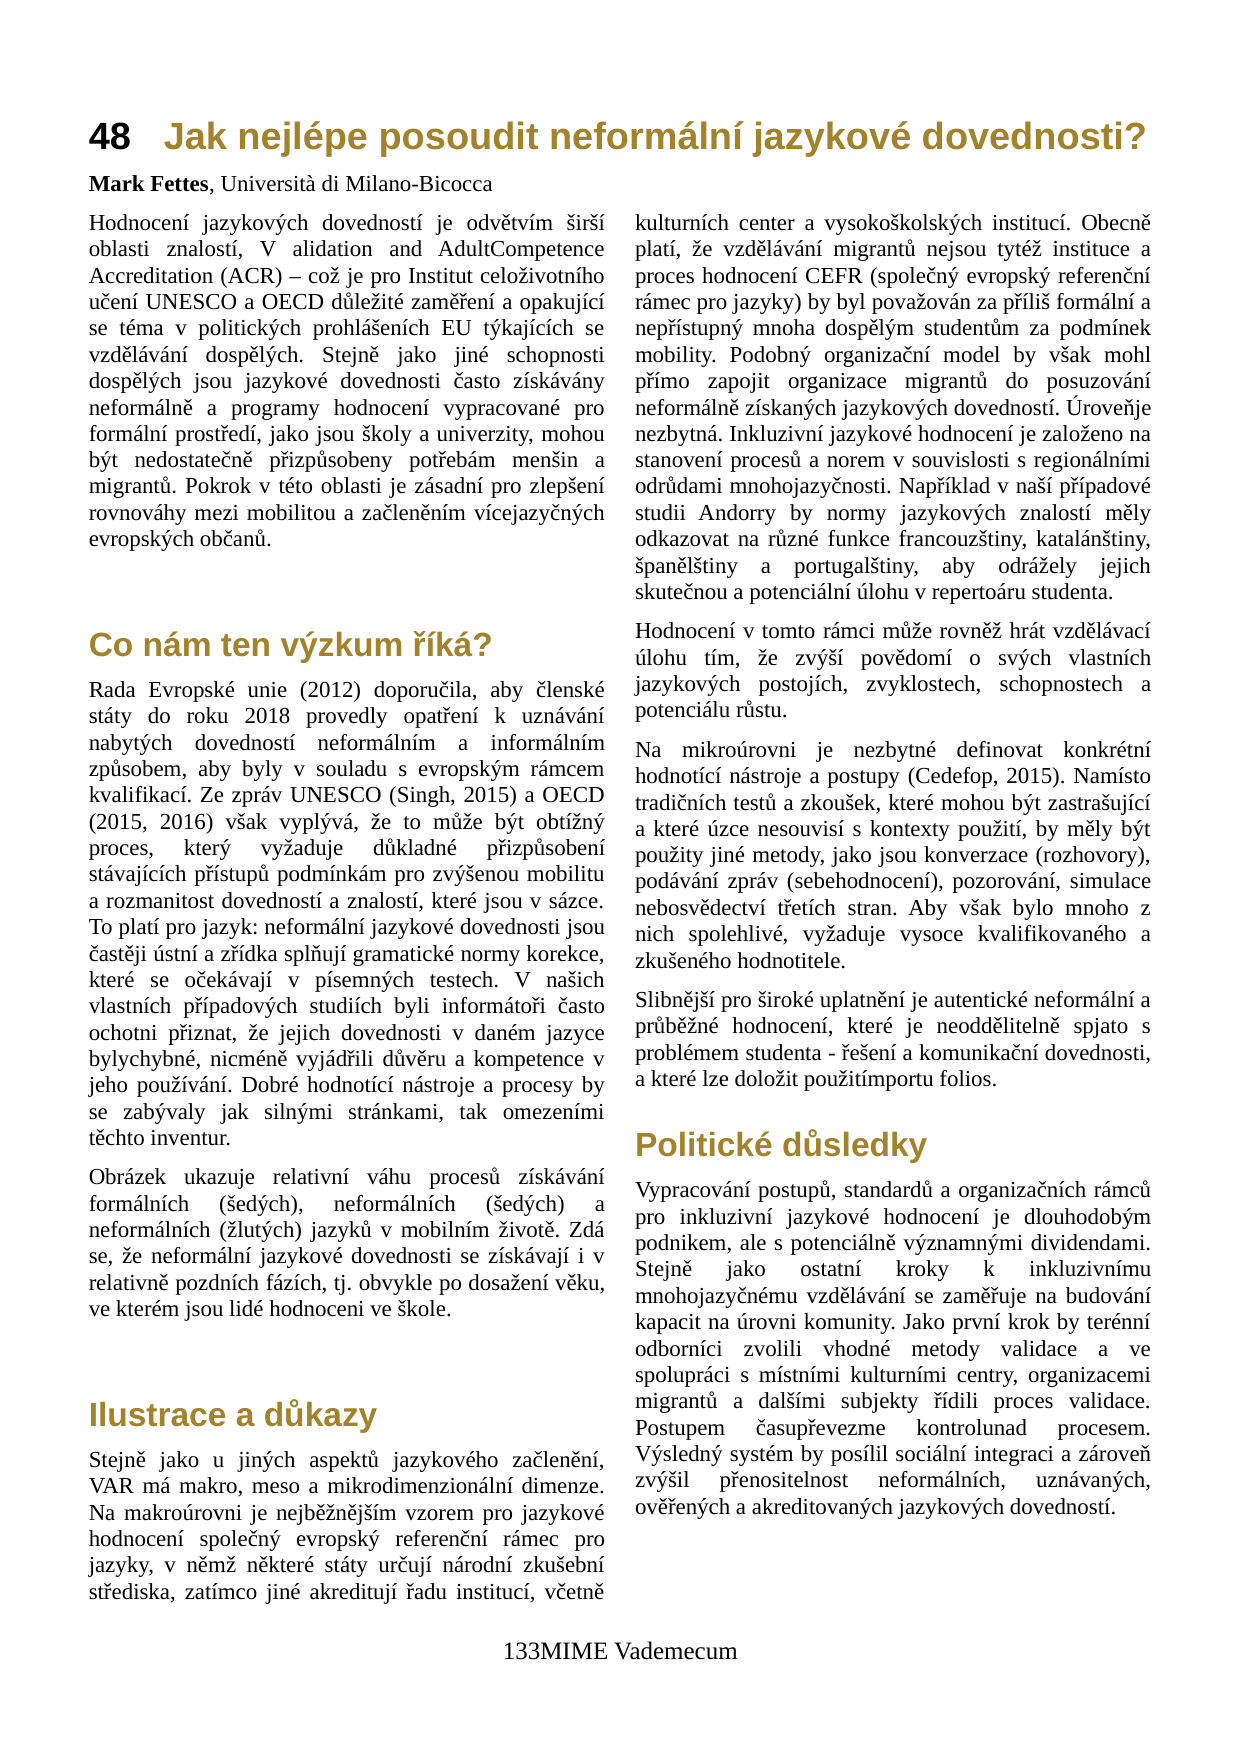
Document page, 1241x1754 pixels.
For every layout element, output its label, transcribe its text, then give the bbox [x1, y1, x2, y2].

subtitle Jak nejlépe posoudit neformální jazykové dovednosti? [88, 113, 1152, 157]
text kulturních center a vysokoškolských institucí. Obecně platí, že vzdělávání migrantů nejsou tytéž instituce a proces hodnocení CEFR (společný evropský referenční rámec pro jazyky) by byl považován za příliš formální a nepřístupný mnoha dospělým studentům za podmínek mobility. Podobný organizační model by však mohl přímo zapojit organizace migrantů do posuzování neformálně získaných jazykových dovedností. Úroveňje nezbytná. Inkluzivní jazykové hodnocení je založeno na stanovení procesů a norem v souvislosti s regionálními odrůdami mnohojazyčnosti. Například v naší případové studii Andorry by normy jazykových znalostí měly odkazovat na různé funkce francouzštiny, katalánštiny, španělštiny a portugalštiny, aby odrážely jejich skutečnou a potenciální úlohu v repertoáru studenta. [635, 209, 1152, 604]
text Hodnocení jazykových dovedností je odvětvím širší oblasti znalostí, V alidation and AdultCompetence Accreditation (ACR) – což je pro Institut celoživotního učení UNESCO a OECD důležité zaměření a opakující se téma v politických prohlášeních EU týkajících se vzdělávání dospělých. Stejně jako jiné schopnosti dospělých jsou jazykové dovednosti často získávány neformálně a programy hodnocení vypracované pro formální prostředí, jako jsou školy a univerzity, mohou být nedostatečně přizpůsobeny potřebám menšin a migrantů. Pokrok v této oblasti je zásadní pro zlepšení rovnováhy mezi mobilitou a začleněním vícejazyčných evropských občanů. [88, 209, 605, 552]
text Hodnocení v tomto rámci může rovněž hrát vzdělávací úlohu tím, že zvýší povědomí o svých vlastních jazykových postojích, zvyklostech, schopnostech a potenciálu růstu. [635, 617, 1152, 723]
text Vypracování postupů, standardů a organizačních rámců pro inkluzivní jazykové hodnocení je dlouhodobým podnikem, ale s potenciálně významnými dividendami. Stejně jako ostatní kroky k inkluzivnímu mnohojazyčnému vzdělávání se zaměřuje na budování kapacit na úrovni komunity. Jako první krok by terénní odborníci zvolili vhodné metody validace a ve spolupráci s místními kulturními centry, organizacemi migrantů a dalšími subjekty řídili proces validace. Postupem časupřevezme kontrolunad procesem. Výsledný systém by posílil sociální integraci a zároveň zvýšil přenositelnost neformálních, uznávaných, ověřených a akreditovaných jazykových dovedností. [635, 1176, 1152, 1519]
text Rada Evropské unie (2012) doporučila, aby členské státy do roku 2018 provedly opatření k uznávání nabytých dovedností neformálním a informálním způsobem, aby byly v souladu s evropským rámcem kvalifikací. Ze zpráv UNESCO (Singh, 2015) a OECD (2015, 2016) však vyplývá, že to může být obtížný proces, který vyžaduje důkladné přizpůsobení stávajících přístupů podmínkám pro zvýšenou mobilitu a rozmanitost dovedností a znalostí, které jsou v sázce. To platí pro jazyk: neformální jazykové dovednosti jsou častěji ústní a zřídka splňují gramatické normy korekce, které se očekávají v písemných testech. V našich vlastních případových studiích byli informátoři často ochotni přiznat, že jejich dovednosti v daném jazyce bylychybné, nicméně vyjádřili důvěru a kompetence v jeho používání. Dobré hodnotící nástroje a procesy by se zabývaly jak silnými stránkami, tak omezeními těchto inventur. [88, 676, 605, 1150]
text Obrázek ukazuje relativní váhu procesů získávání formálních (šedých), neformálních (šedých) a neformálních (žlutých) jazyků v mobilním životě. Zdá se, že neformální jazykové dovednosti se získávají i v relativně pozdních fázích, tj. obvykle po dosažení věku, ve kterém jsou lidé hodnoceni ve škole. [88, 1163, 605, 1322]
subtitle Co nám ten výzkum říká? [88, 625, 605, 663]
subtitle Politické důsledky [635, 1125, 1152, 1164]
text Stejně jako u jiných aspektů jazykového začlenění, VAR má makro, meso a mikrodimenzionální dimenze. Na makroúrovni je nejběžnějším vzorem pro jazykové hodnocení společný evropský referenční rámec pro jazyky, v němž některé státy určují národní zkušební střediska, zatímco jiné akreditují řadu institucí, včetně [88, 1446, 605, 1604]
subtitle Ilustrace a důkazy [88, 1395, 605, 1433]
text Na mikroúrovni je nezbytné definovat konkrétní hodnotící nástroje a postupy (Cedefop, 2015). Namísto tradičních testů a zkoušek, které mohou být zastrašující a které úzce nesouvisí s kontexty použití, by měly být použity jiné metody, jako jsou konverzace (rozhovory), podávání zpráv (sebehodnocení), pozorování, simulace nebosvědectví třetích stran. Aby však bylo mnoho z nich spolehlivé, vyžaduje vysoce kvalifikovaného a zkušeného hodnotitele. [635, 736, 1152, 973]
text Mark Fettes, Università di Milano-Bicocca [88, 170, 1152, 196]
text Slibnější pro široké uplatnění je autentické neformální a průběžné hodnocení, které je neoddělitelně spjato s problémem studenta - řešení a komunikační dovednosti, a které lze doložit použitímportu folios. [635, 986, 1152, 1091]
